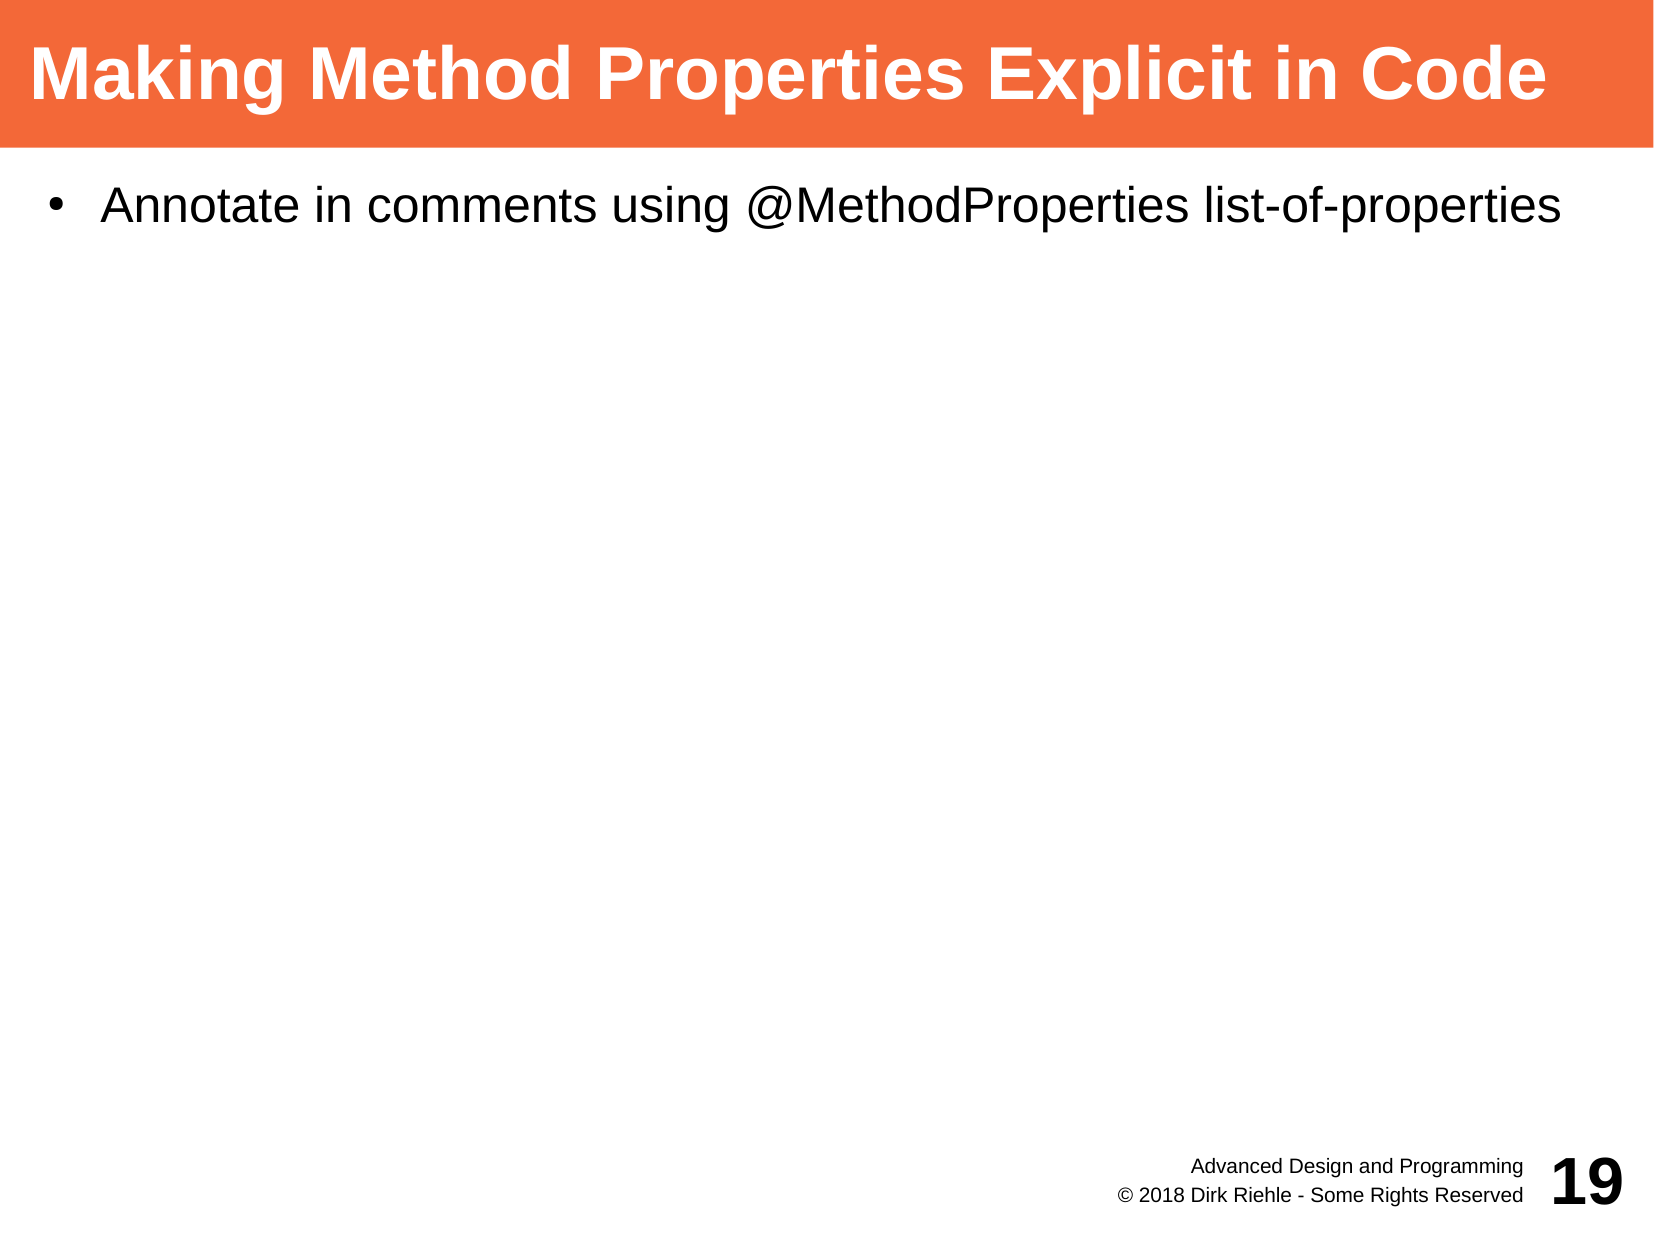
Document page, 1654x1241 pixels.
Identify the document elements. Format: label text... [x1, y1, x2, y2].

title Making Method Properties Explicit in Code [0, 0, 1654, 148]
list Annotate in comments using @MethodProperties list-of-properties [29, 177, 1625, 1063]
